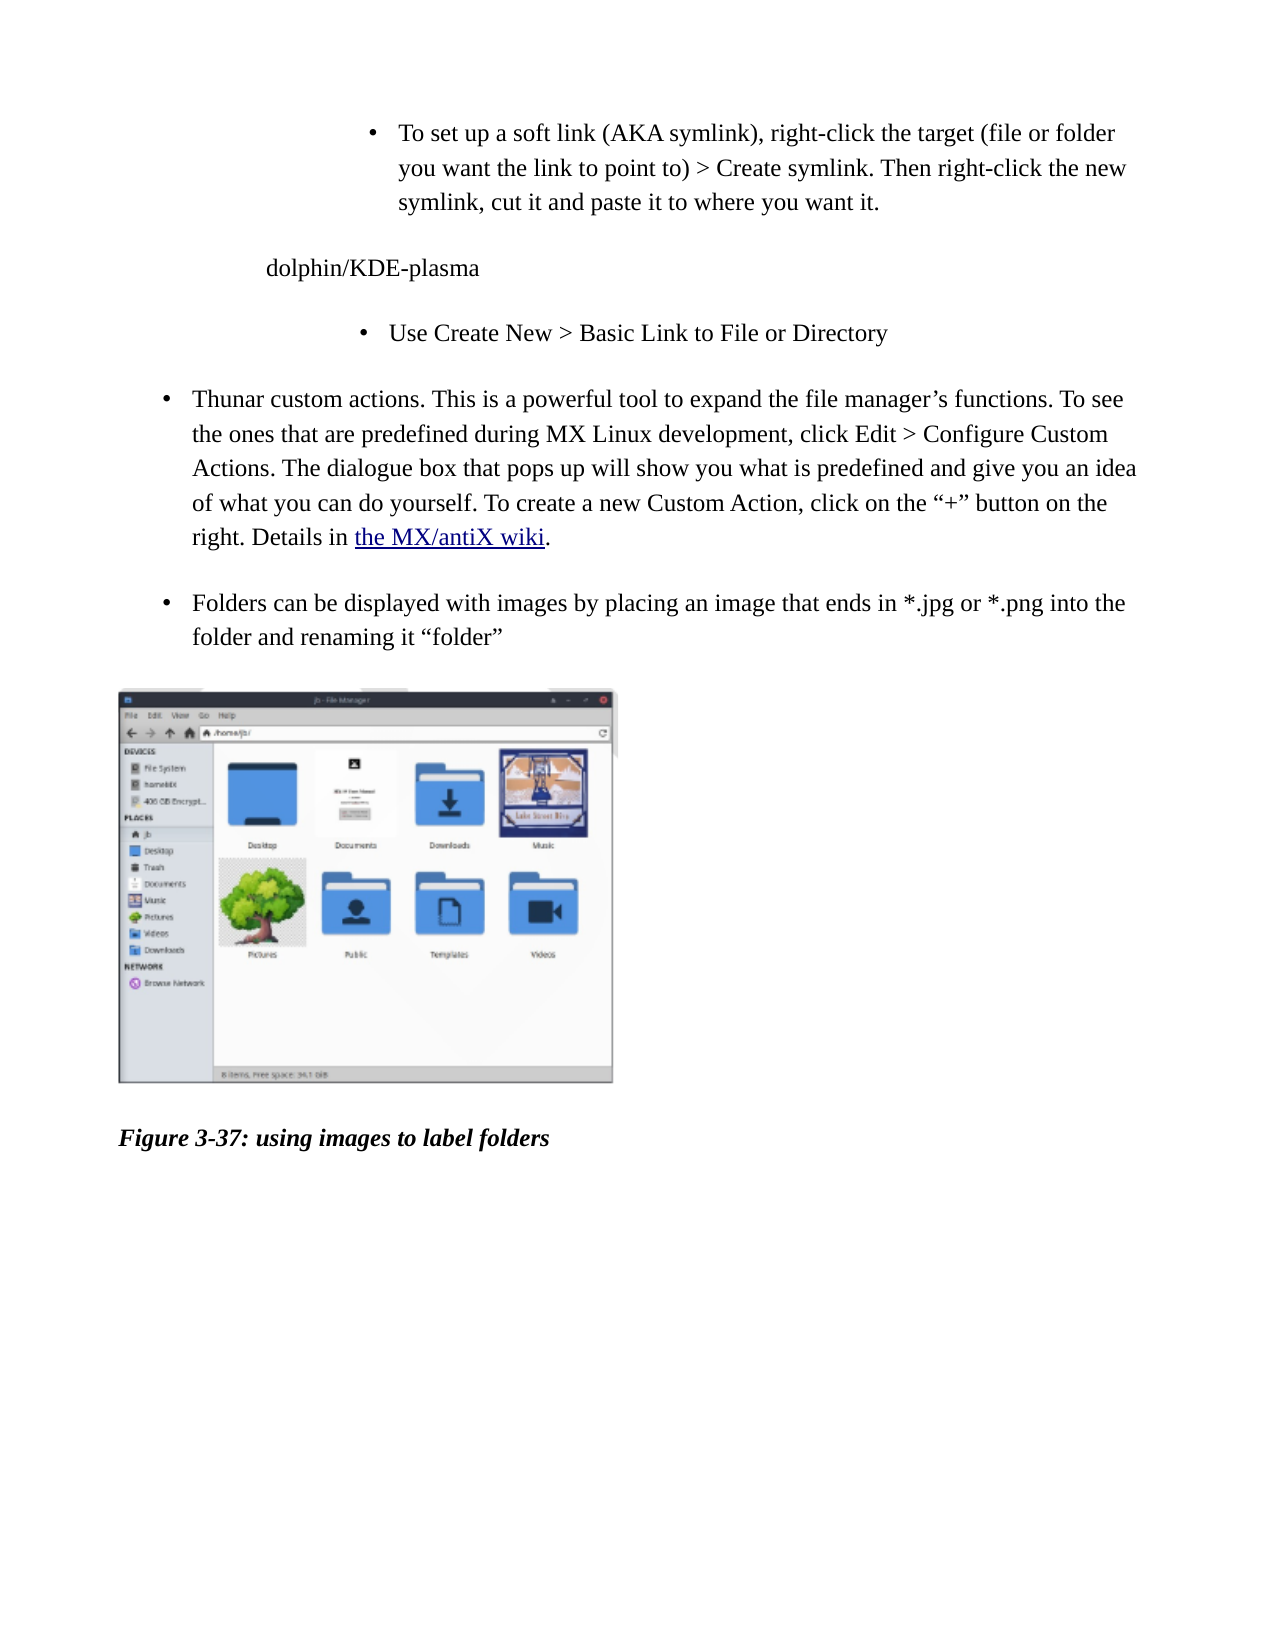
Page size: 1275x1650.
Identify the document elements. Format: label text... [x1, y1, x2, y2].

list dolphin/KDE-plasma [236, 253, 1157, 282]
list To set up a soft link (AKA symlink), right-click the target (file or folder you want the link to point to) > Create symlink. Then right-click the new symlink, cut it and paste it to where you want it. [368, 118, 1157, 216]
list Folders can be displayed with images by placing an image that ends in *.jpg or *.png into the folder and renaming it “folder” [162, 588, 1157, 651]
text Figure 3-37: using images to label folders [118, 1123, 1157, 1152]
list Use Create New > Basic Link to File or Directory [359, 318, 1157, 347]
picture [118, 688, 619, 1087]
list Thunar custom actions. This is a powerful tool to expand the file manager’s functions. To see the ones that are predefined during MX Linux development, click Edit > Configure Custom Actions. The dialogue box that pops up will show you what is predefined and give you an idea of what you can do yourself. To create a new Custom Action, click on the “+” button on the right. Details in the MX/antiX wiki. [162, 384, 1157, 551]
